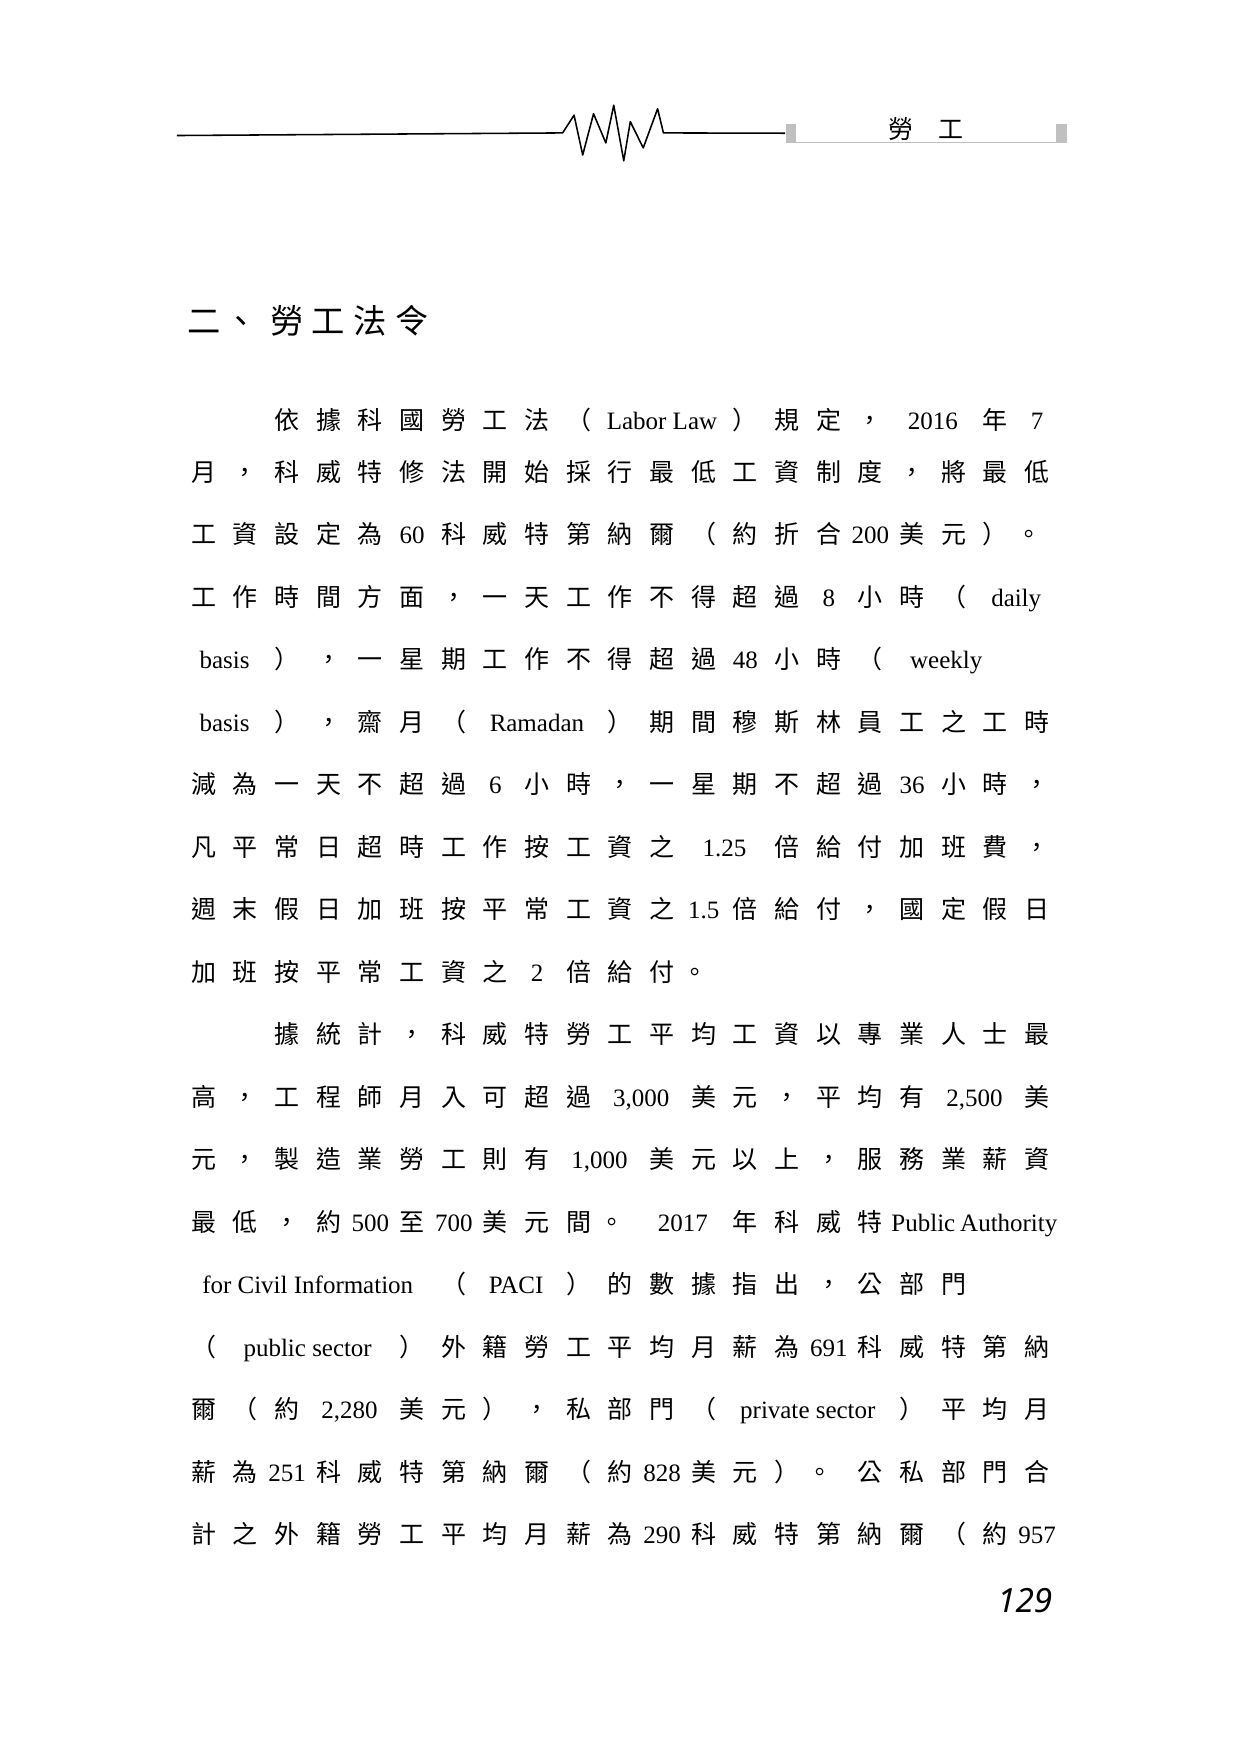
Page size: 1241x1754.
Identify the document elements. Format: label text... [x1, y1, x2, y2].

text 二、勞工法令 [183, 277, 1058, 339]
text 據統計，科威特勞工平均工資以專業人士最高，工程師月入可超過3,000美元，平均有2,500美元，製造業勞工則有1,000美元以上，服務業薪資最低，約500至700美元間。2017年科威特Public Authority for Civil Information（PACI）的數據指出，公部門（public sector）外籍勞工平均月薪為691科威特第納爾（約2,280美元），私部門（private sector）平均月薪為251科威特第納爾（約828美元）。公私部門合計之外籍勞工平均月薪為290科威特第納爾（約957 [183, 991, 1058, 1554]
text 依據科國勞工法（Labor Law）規定，2016年7月，科威特修法開始採行最低工資制度，將最低工資設定為60科威特第納爾（約折合200美元）。工作時間方面，一天工作不得超過8小時（daily basis），一星期工作不得超過48小時（weekly basis），齋月（Ramadan）期間穆斯林員工之工時減為一天不超過6小時，一星期不超過36小時，凡平常日超時工作按工資之1.25倍給付加班費，週末假日加班按平常工資之1.5倍給付，國定假日加班按平常工資之2倍給付。 [183, 366, 1058, 991]
